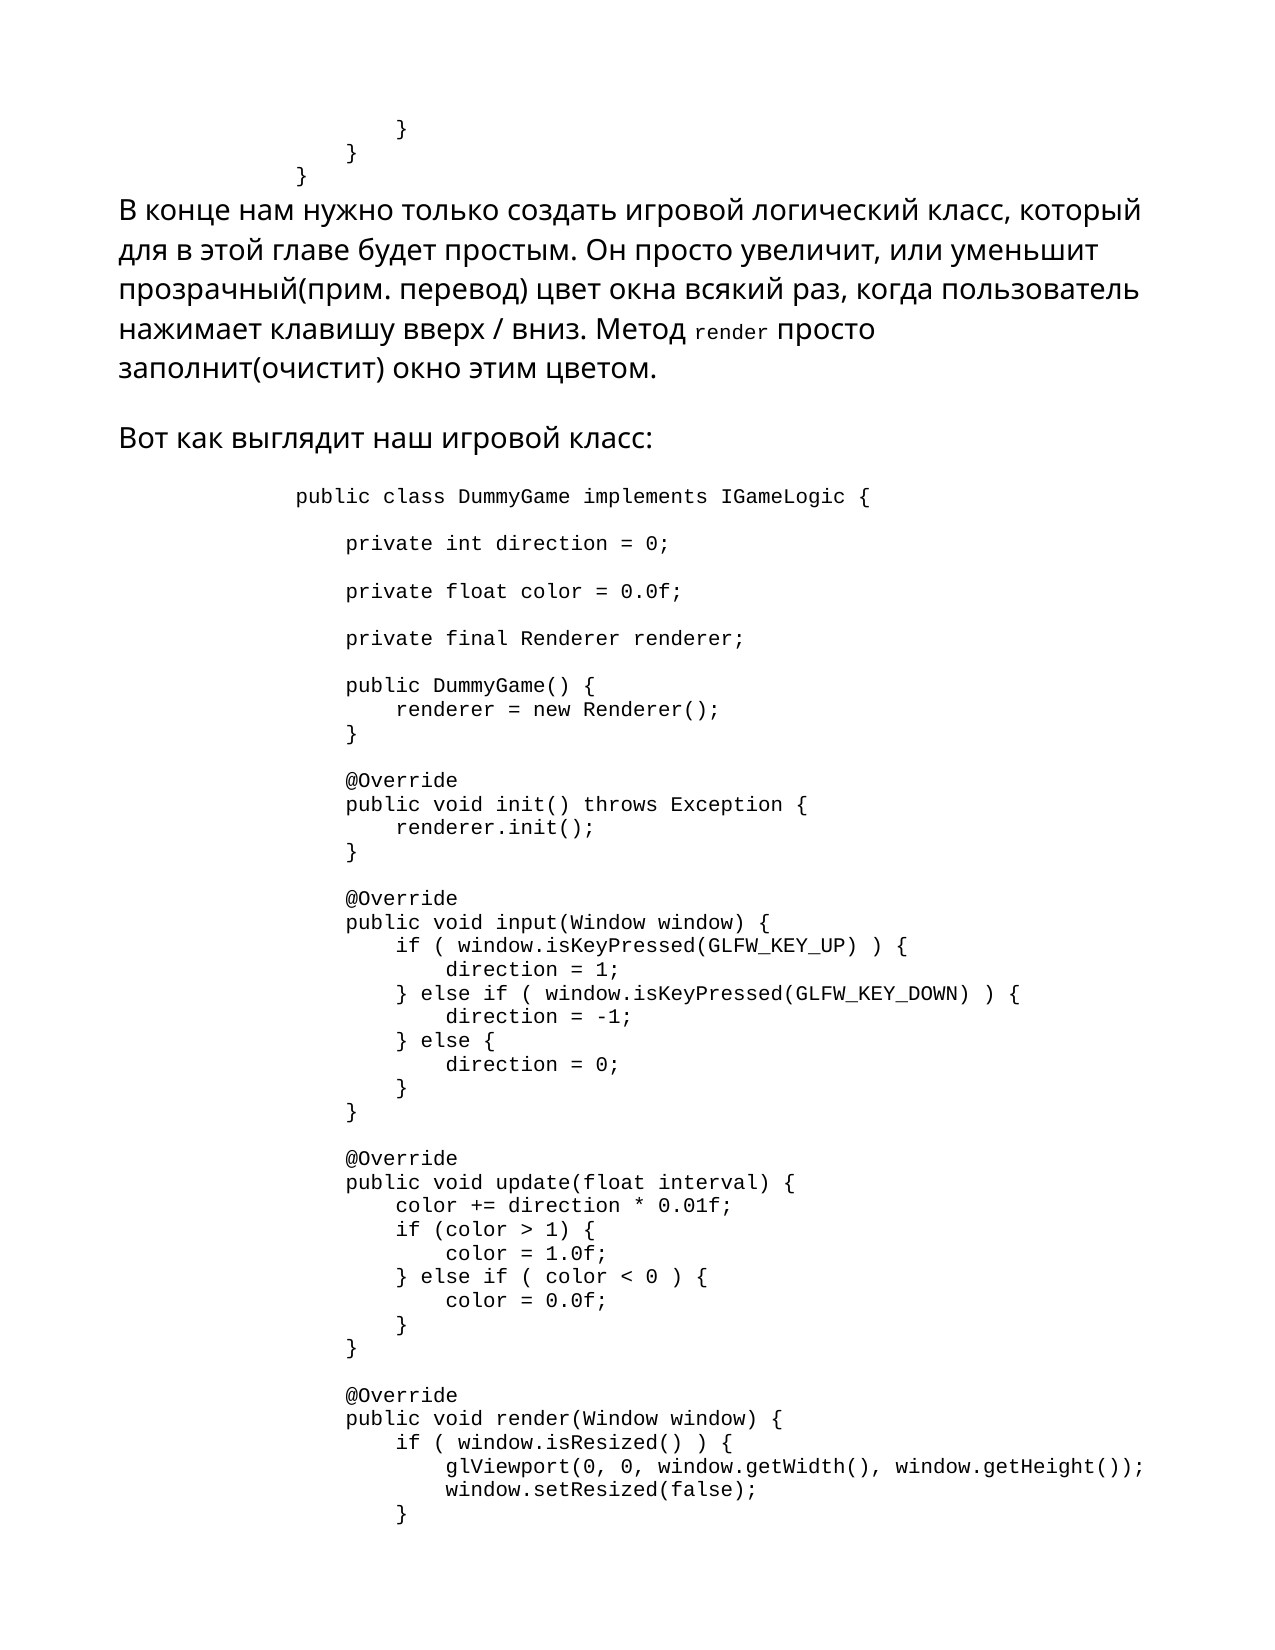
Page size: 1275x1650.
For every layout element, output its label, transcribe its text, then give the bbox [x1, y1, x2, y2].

text @Override [295, 1385, 1157, 1408]
text renderer = new Renderer(); [295, 699, 1157, 723]
text public void render(Window window) { [295, 1408, 1157, 1432]
text @Override [295, 1148, 1157, 1172]
text } [295, 1337, 1157, 1361]
text private int direction = 0; [295, 533, 1157, 557]
text private float color = 0.0f; [295, 581, 1157, 604]
text } [295, 1503, 1157, 1527]
text } [295, 1077, 1157, 1101]
text glViewport(0, 0, window.getWidth(), window.getHeight()); [295, 1456, 1157, 1479]
text public void input(Window window) { [295, 912, 1157, 935]
text } else if ( color < 0 ) { [295, 1266, 1157, 1290]
text } [295, 142, 1157, 165]
text } [295, 841, 1157, 864]
text } [295, 165, 1157, 189]
text public DummyGame() { [295, 675, 1157, 699]
text } else { [295, 1030, 1157, 1054]
text direction = -1; [295, 1006, 1157, 1030]
text } [295, 1101, 1157, 1124]
text direction = 1; [295, 959, 1157, 983]
text renderer.init(); [295, 817, 1157, 841]
text @Override [295, 888, 1157, 912]
text if ( window.isResized() ) { [295, 1432, 1157, 1456]
text } [295, 723, 1157, 746]
text color = 0.0f; [295, 1290, 1157, 1314]
text private final Renderer renderer; [295, 628, 1157, 652]
text } else if ( window.isKeyPressed(GLFW_KEY_DOWN) ) { [295, 983, 1157, 1006]
text } [295, 1314, 1157, 1337]
text public void update(float interval) { [295, 1172, 1157, 1196]
text color = 1.0f; [295, 1243, 1157, 1266]
text color += direction * 0.01f; [295, 1196, 1157, 1219]
text Вот как выглядит наш игровой класс: [118, 417, 1157, 457]
text public class DummyGame implements IGameLogic { [295, 486, 1157, 510]
text public void init() throws Exception { [295, 793, 1157, 817]
text if ( window.isKeyPressed(GLFW_KEY_UP) ) { [295, 935, 1157, 959]
text } [295, 118, 1157, 142]
text direction = 0; [295, 1054, 1157, 1077]
text В конце нам нужно только создать игровой логический класс, который для в этой главе будет простым. Он просто увеличит, или уменьшит прозрачный(прим. перевод) цвет окна всякий раз, когда пользователь нажимает клавишу вверх / вниз. Метод render просто заполнит(очистит) окно этим цветом. [118, 189, 1157, 387]
text window.setResized(false); [295, 1479, 1157, 1503]
text if (color > 1) { [295, 1219, 1157, 1243]
text @Override [295, 770, 1157, 793]
